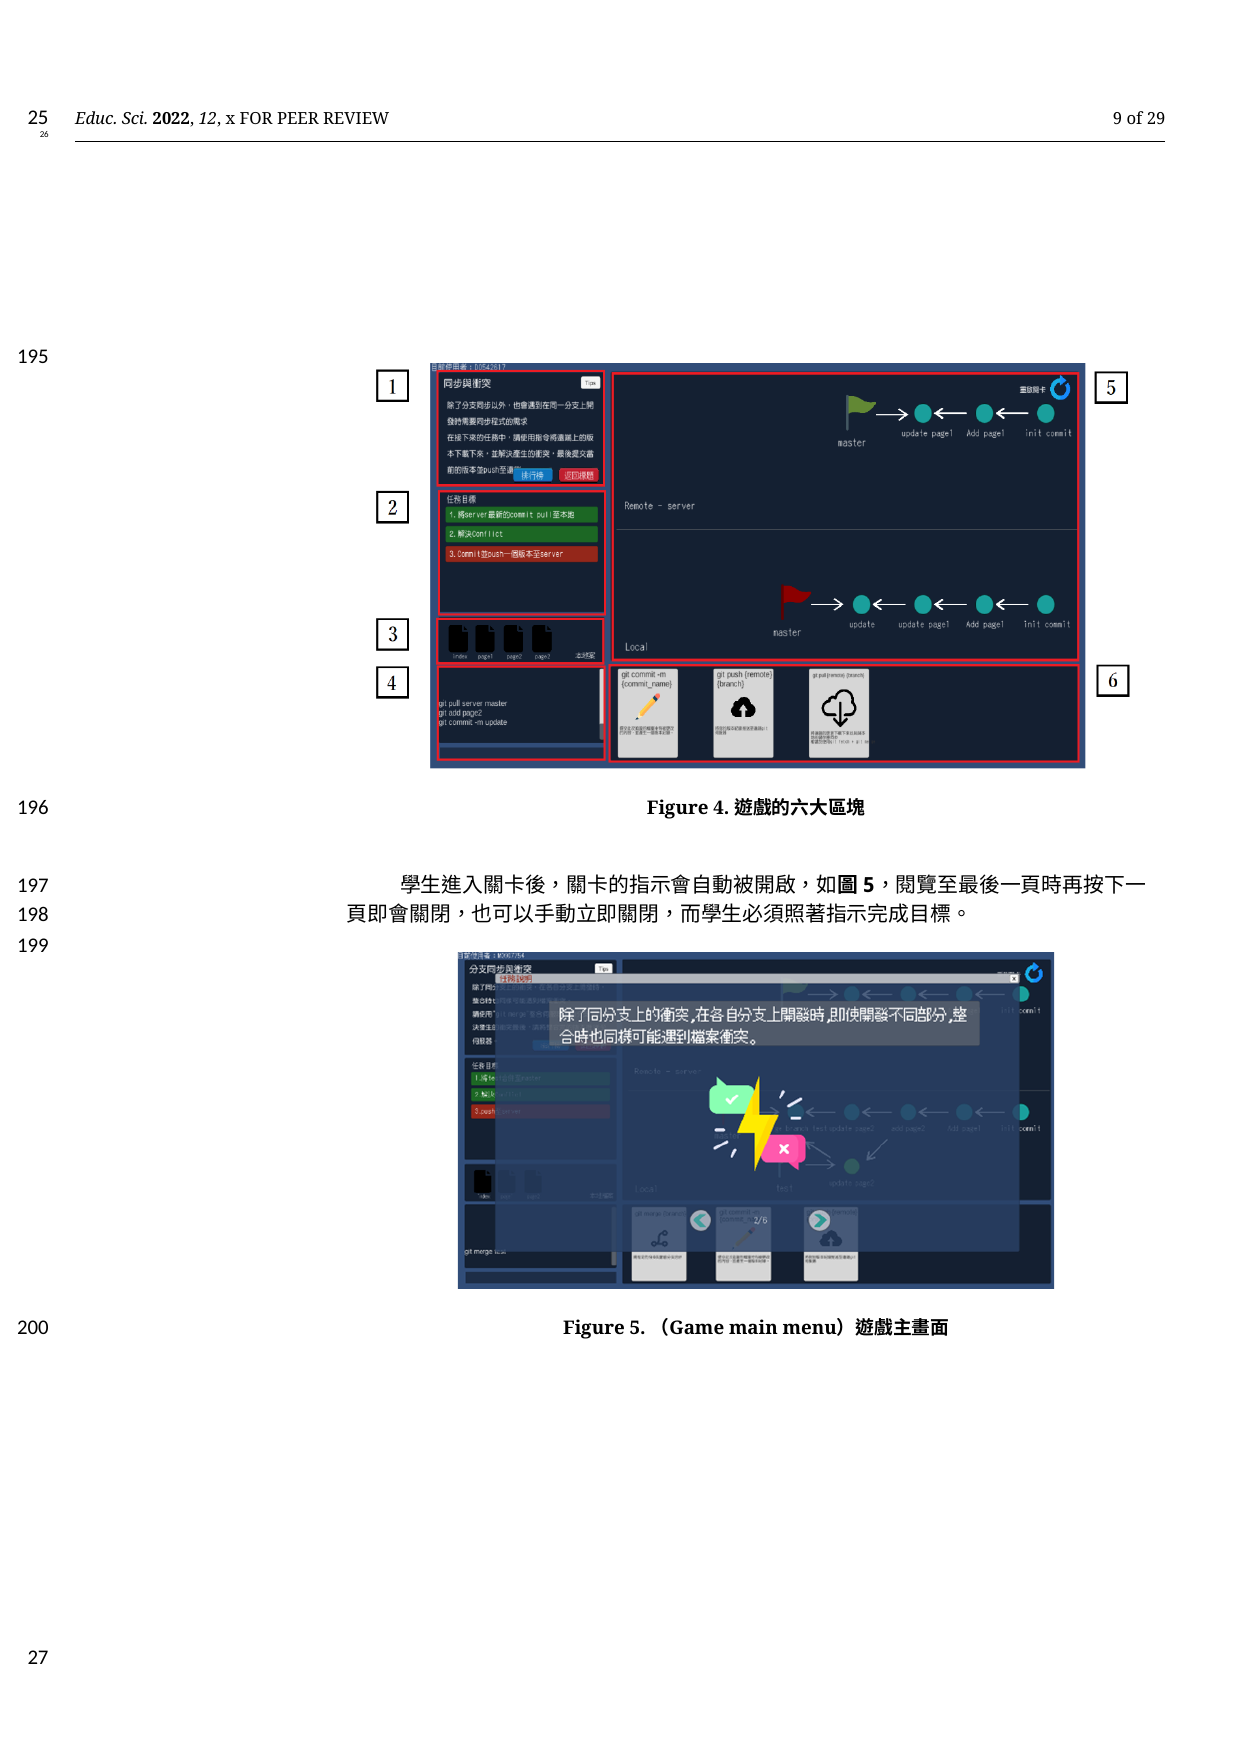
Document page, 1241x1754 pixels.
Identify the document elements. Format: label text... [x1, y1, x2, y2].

text Figure 4. 遊戲的六大區塊 [347, 794, 1165, 820]
text Figure 5. （Game main menu）遊戲主畫面 [347, 1314, 1165, 1339]
subtitle 學生進入關卡後，關卡的指示會自動被開啟，如圖5，閱覽至最後一頁時再按下一頁即會關閉，也可以手動立即關閉，而學生必須照著指示完成目標。 [347, 870, 1165, 927]
